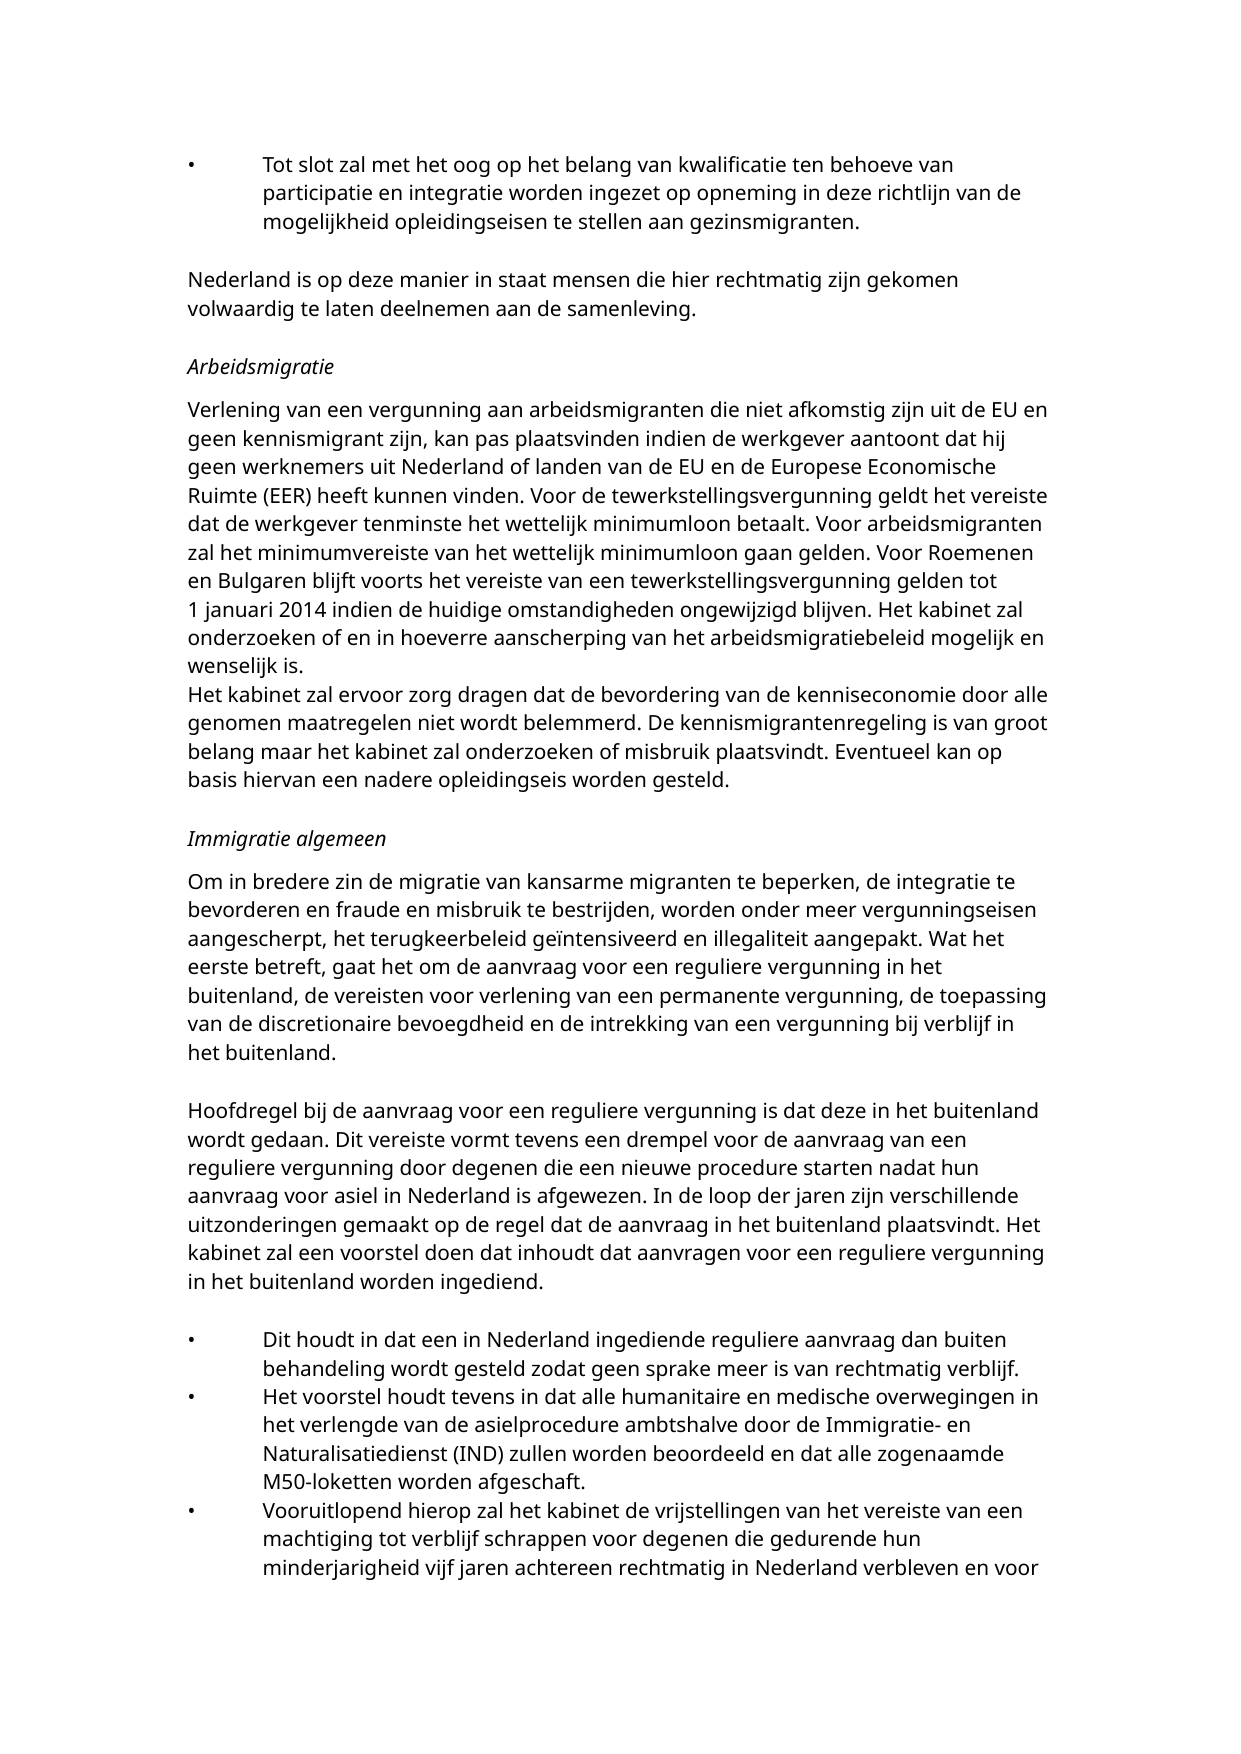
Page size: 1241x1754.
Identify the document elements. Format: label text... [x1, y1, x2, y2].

text Om in bredere zin de migratie van kansarme migranten te beperken, de integratie te bevorderen en fraude en misbruik te bestrijden, worden onder meer vergunningseisen aangescherpt, het terugkeerbeleid geïntensiveerd en illegaliteit aangepakt. Wat het eerste betreft, gaat het om de aanvraag voor een reguliere vergunning in het buitenland, de vereisten voor verlening van een permanente vergunning, de toepassing van de discretionaire bevoegdheid en de intrekking van een vergunning bij verblijf in het buitenland. [187, 867, 1053, 1066]
text Hoofdregel bij de aanvraag voor een reguliere vergunning is dat deze in het buitenland wordt gedaan. Dit vereiste vormt tevens een drempel voor de aanvraag van een reguliere vergunning door degenen die een nieuwe procedure starten nadat hun aanvraag voor asiel in Nederland is afgewezen. In de loop der jaren zijn verschillende uitzonderingen gemaakt op de regel dat de aanvraag in het buitenland plaatsvindt. Het kabinet zal een voorstel doen dat inhoudt dat aanvragen voor een reguliere vergunning in het buitenland worden ingediend. [187, 1096, 1053, 1295]
text Nederland is op deze manier in staat mensen die hier rechtmatig zijn gekomen volwaardig te laten deelnemen aan de samenleving. [187, 265, 1053, 322]
text Het kabinet zal ervoor zorg dragen dat de bevordering van de kenniseconomie door alle genomen maatregelen niet wordt belemmerd. De kennismigrantenregeling is van groot belang maar het kabinet zal onderzoeken of misbruik plaatsvindt. Eventueel kan op basis hiervan een nadere opleidingseis worden gesteld. [187, 680, 1053, 794]
text Verlening van een vergunning aan arbeidsmigranten die niet afkomstig zijn uit de EU en geen kennismigrant zijn, kan pas plaatsvinden indien de werkgever aantoont dat hij geen werknemers uit Nederland of landen van de EU en de Europese Economische Ruimte (EER) heeft kunnen vinden. Voor de tewerkstellingsvergunning geldt het vereiste dat de werkgever tenminste het wettelijk minimumloon betaalt. Voor arbeidsmigranten zal het minimumvereiste van het wettelijk minimumloon gaan gelden. Voor Roemenen en Bulgaren blijft voorts het vereiste van een tewerkstellingsvergunning gelden tot 1 januari 2014 indien de huidige omstandigheden ongewijzigd blijven. Het kabinet zal onderzoeken of en in hoeverre aanscherping van het arbeidsmigratiebeleid mogelijk en wenselijk is. [187, 396, 1053, 680]
list Het voorstel houdt tevens in dat alle humanitaire en medische overwegingen in het verlengde van de asielprocedure ambtshalve door de Immigratie- en Naturalisatiedienst (IND) zullen worden beoordeeld en dat alle zogenaamde M50-loketten worden afgeschaft. [187, 1382, 1053, 1496]
text Arbeidsmigratie [187, 352, 1053, 381]
list Tot slot zal met het oog op het belang van kwalificatie ten behoeve van participatie en integratie worden ingezet op opneming in deze richtlijn van de mogelijkheid opleidingseisen te stellen aan gezinsmigranten. [187, 150, 1053, 235]
list Vooruitlopend hierop zal het kabinet de vrijstellingen van het vereiste van een machtiging tot verblijf schrappen voor degenen die gedurende hun minderjarigheid vijf jaren achtereen rechtmatig in Nederland verbleven en voor [187, 1496, 1053, 1581]
text Immigratie algemeen [187, 824, 1053, 852]
list Dit houdt in dat een in Nederland ingediende reguliere aanvraag dan buiten behandeling wordt gesteld zodat geen sprake meer is van rechtmatig verblijf. [187, 1325, 1053, 1382]
